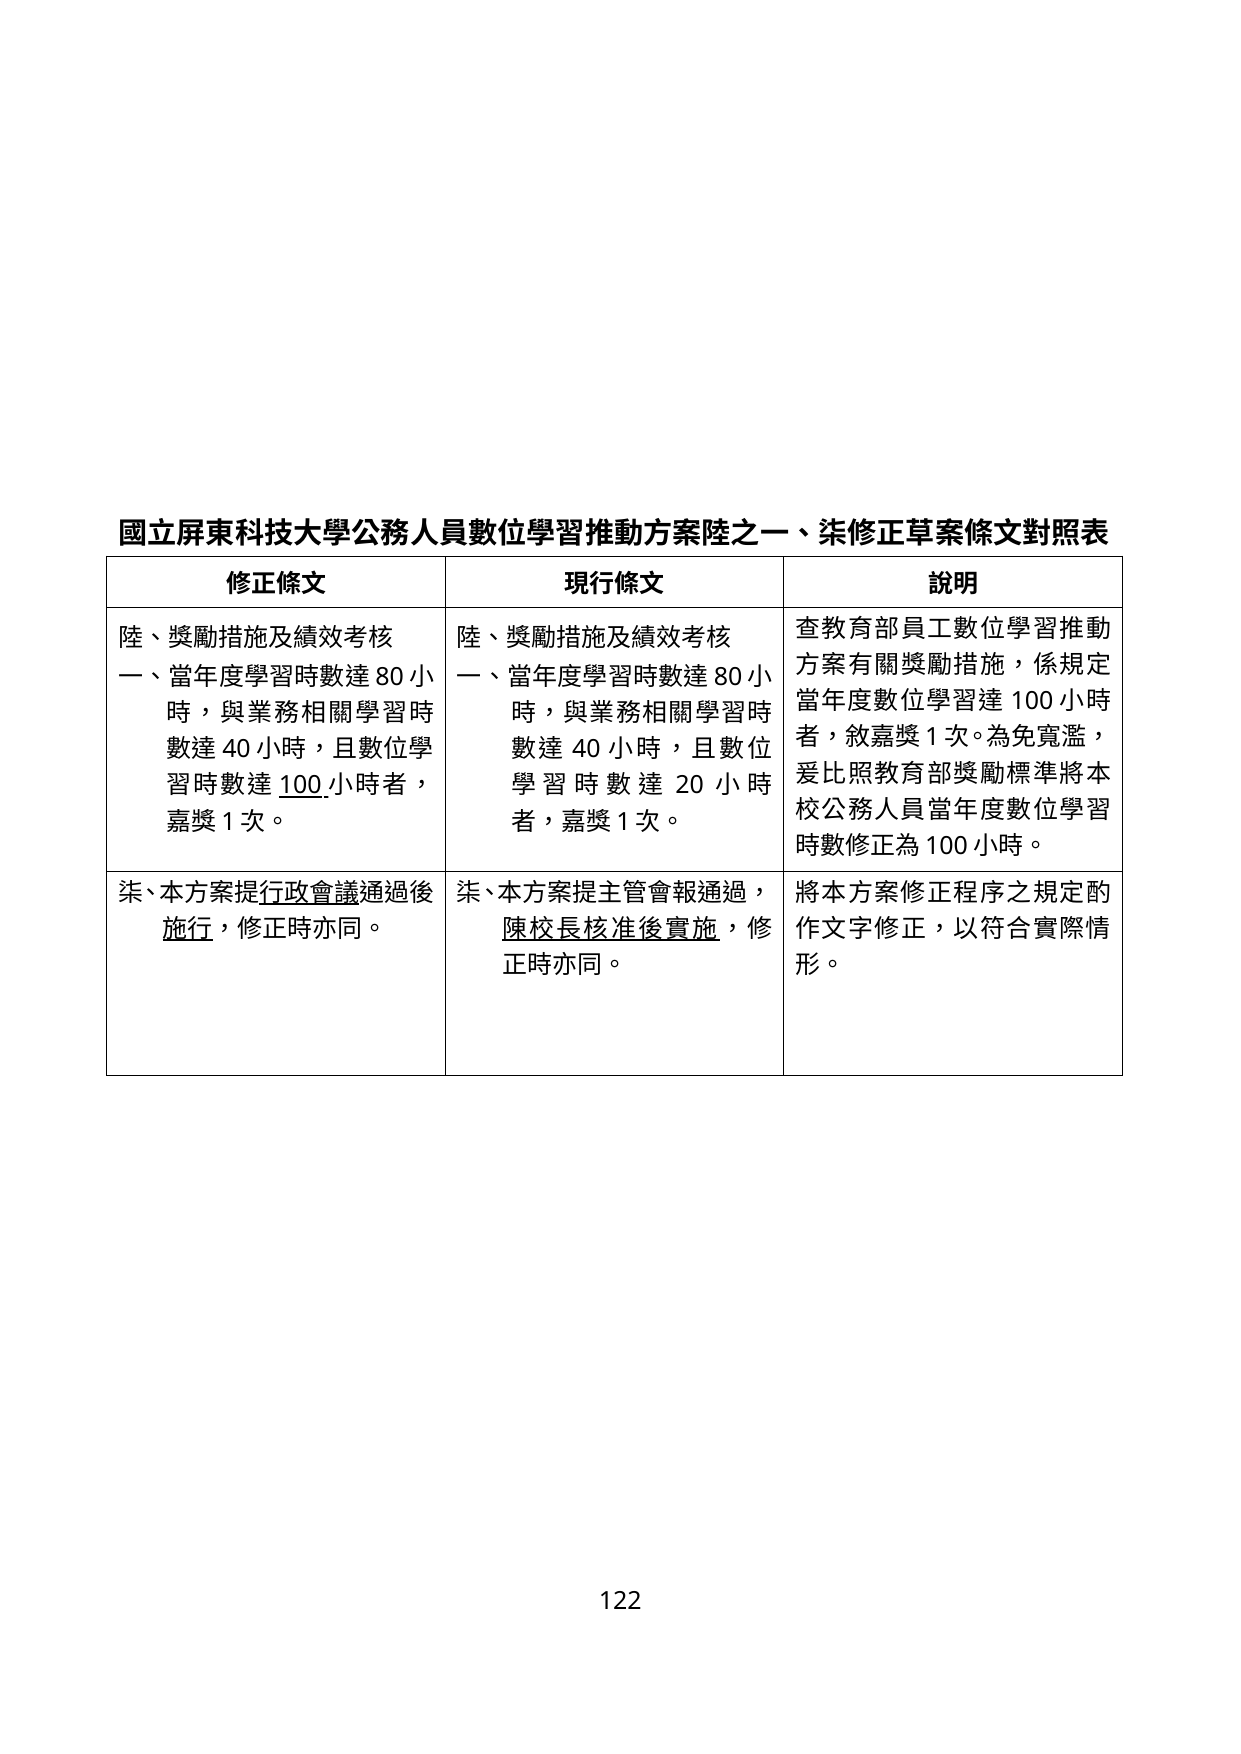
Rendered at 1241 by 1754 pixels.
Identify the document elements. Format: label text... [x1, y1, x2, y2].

table_cell 陸、獎勵措施及績效考核 一、當年度學習時數達80小時，與業務相關學習時數達40小時，且數位學習時數達100小時者，嘉獎1次。 [107, 608, 445, 871]
table_cell 柒、本方案提行政會議通過後施行，修正時亦同。 [107, 872, 445, 1075]
table_cell 將本方案修正程序之規定酌作文字修正，以符合實際情形。 [784, 872, 1122, 1075]
table_header 修正條文 [107, 557, 445, 607]
table_cell 陸、獎勵措施及績效考核 一、當年度學習時數達80小時，與業務相關學習時數達40小時，且數位學習時數達20小時者，嘉獎1次。 [446, 608, 783, 871]
table_header 說明 [784, 557, 1122, 607]
table_cell 查教育部員工數位學習推動方案有關獎勵措施，係規定當年度數位學習達100小時者，敘嘉獎1次。為免寬濫，爰比照教育部獎勵標準將本校公務人員當年度數位學習時數修正為100小時。 [784, 608, 1122, 871]
text 國立屏東科技大學公務人員數位學習推動方案陸之一、柒修正草案條文對照表 [118, 493, 1122, 556]
table_header 現行條文 [446, 557, 783, 607]
table_cell 柒、本方案提主管會報通過，陳校長核准後實施，修正時亦同。 [446, 872, 783, 1075]
